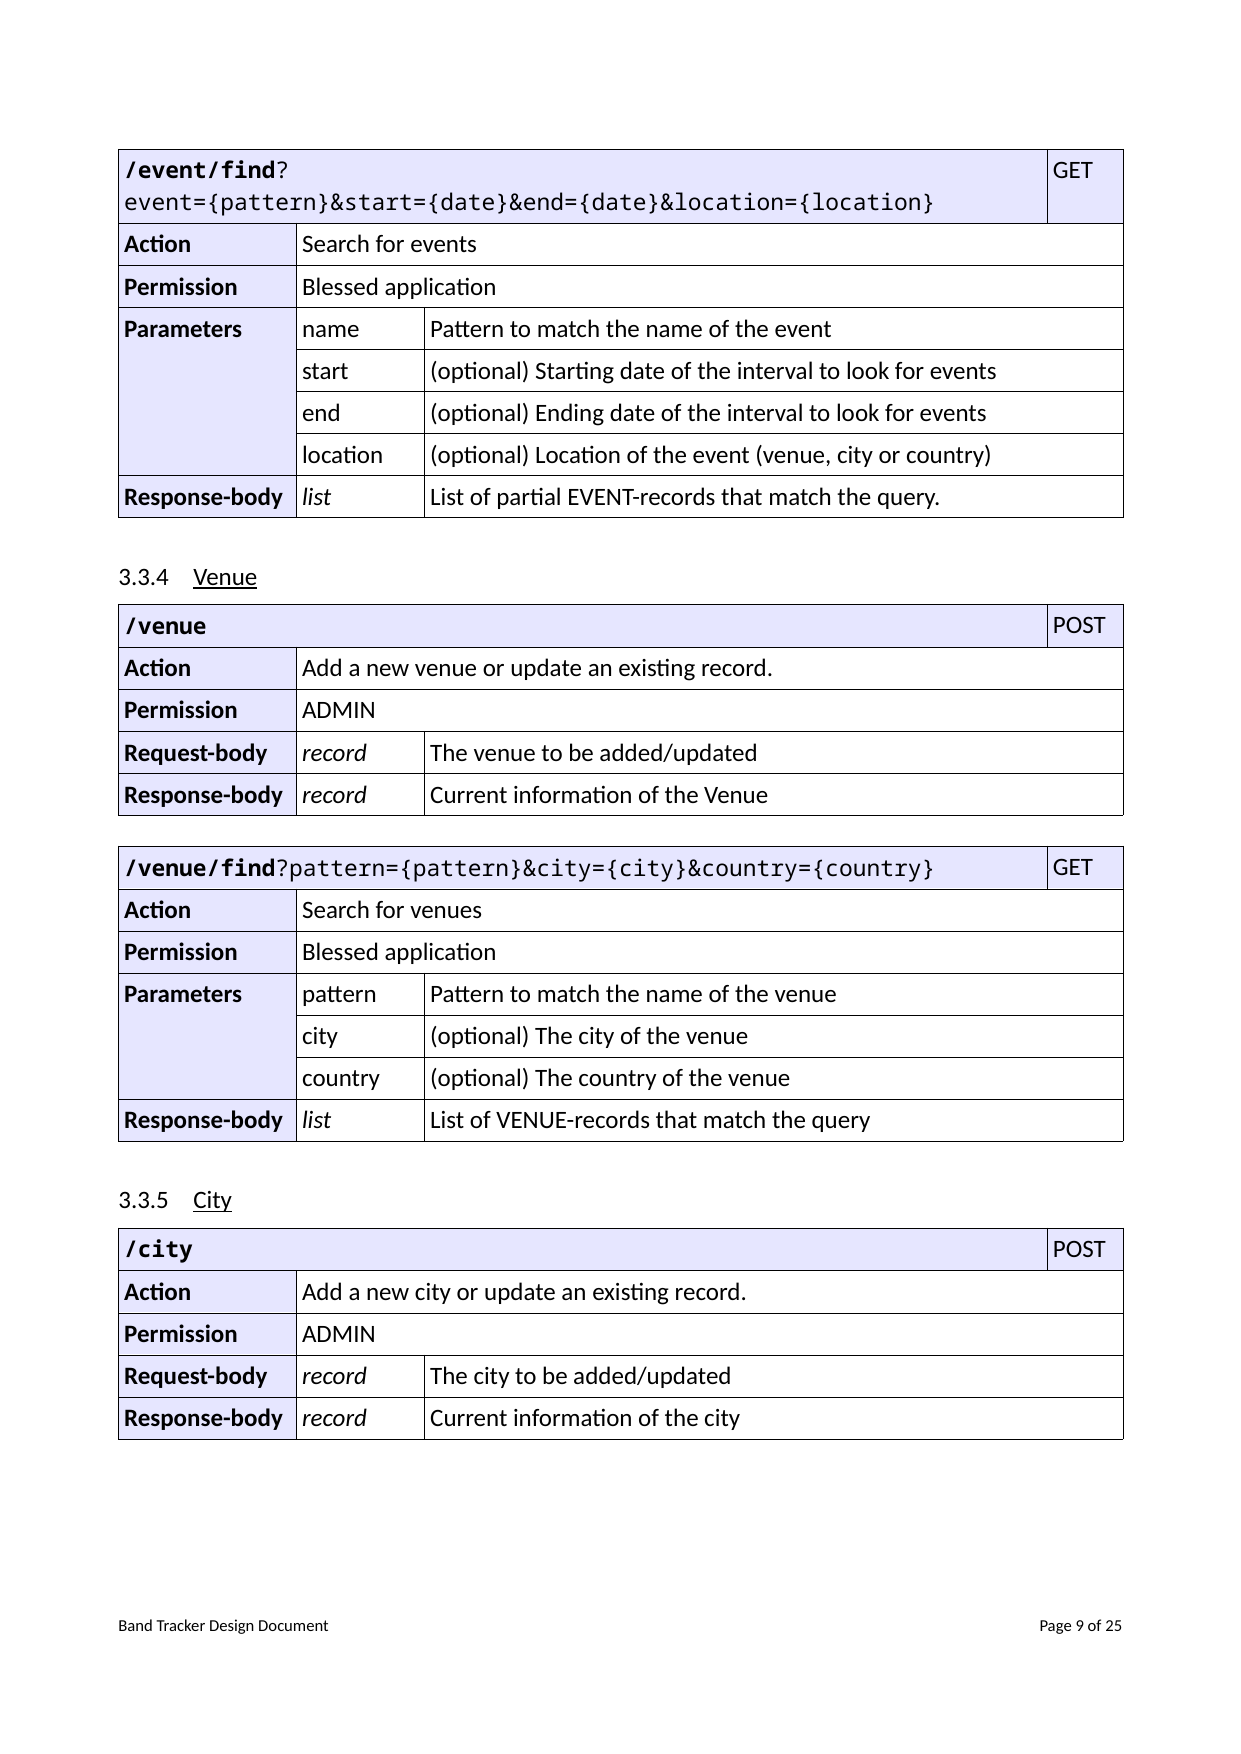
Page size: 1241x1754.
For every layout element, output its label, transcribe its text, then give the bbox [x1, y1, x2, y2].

table_cell (optional) The city of the venue [425, 1016, 1123, 1057]
table_cell Add a new venue or update an existing record. [297, 648, 1123, 689]
table_cell Action [119, 224, 296, 265]
table_cell location [297, 434, 424, 475]
table_cell Response-body [119, 1398, 296, 1439]
table_cell Action [119, 1271, 296, 1312]
table_header /venue/find?pattern={pattern}&city={city}&country={country} [119, 847, 1047, 888]
table_cell (optional) The country of the venue [425, 1058, 1123, 1099]
table_cell Response-body [119, 774, 296, 815]
table_cell (optional) Ending date of the interval to look for events [425, 392, 1123, 433]
table_cell record [297, 732, 424, 773]
table_cell Search for events [297, 224, 1123, 265]
table_cell Response-body [119, 1100, 296, 1141]
table_cell Current information of the city [425, 1398, 1123, 1439]
table_cell List of partial EVENT-records that match the query. [425, 476, 1123, 517]
table_cell Blessed application [297, 266, 1123, 307]
table_cell city [297, 1016, 424, 1057]
table_cell record [297, 1398, 424, 1439]
subtitle City [118, 1184, 1122, 1215]
table_cell Search for venues [297, 890, 1123, 931]
table_cell list [297, 476, 424, 517]
table_cell List of VENUE-records that match the query [425, 1100, 1123, 1141]
table_cell record [297, 1356, 424, 1397]
table_cell Pattern to match the name of the event [425, 308, 1123, 349]
table_cell (optional) Starting date of the interval to look for events [425, 350, 1123, 391]
table_header /event/find?event={pattern}&start={date}&end={date}&location={location} [119, 150, 1047, 223]
table_cell Current information of the Venue [425, 774, 1123, 815]
table_cell country [297, 1058, 424, 1099]
table_cell start [297, 350, 424, 391]
table_cell ADMIN [297, 690, 1123, 731]
subtitle Venue [118, 561, 1122, 591]
table_cell Permission [119, 266, 296, 307]
table_cell Action [119, 890, 296, 931]
table_header GET [1048, 150, 1123, 223]
table_cell name [297, 308, 424, 349]
table_cell The city to be added/updated [425, 1356, 1123, 1397]
table_header POST [1048, 1229, 1123, 1270]
table_cell pattern [297, 974, 424, 1015]
table_cell Request-body [119, 732, 296, 773]
table_cell Parameters [119, 308, 296, 475]
table_header /city [119, 1229, 1047, 1270]
table_cell Parameters [119, 974, 296, 1099]
table_cell Blessed application [297, 932, 1123, 973]
table_cell Add a new city or update an existing record. [297, 1271, 1123, 1312]
table_cell Response-body [119, 476, 296, 517]
table_cell end [297, 392, 424, 433]
table_cell Request-body [119, 1356, 296, 1397]
table_cell Pattern to match the name of the venue [425, 974, 1123, 1015]
table_cell Permission [119, 932, 296, 973]
table_cell Action [119, 648, 296, 689]
table_cell Permission [119, 690, 296, 731]
table_cell The venue to be added/updated [425, 732, 1123, 773]
table_cell list [297, 1100, 424, 1141]
table_cell Permission [119, 1314, 296, 1354]
table_cell record [297, 774, 424, 815]
table_header POST [1048, 605, 1123, 647]
table_cell ADMIN [297, 1314, 1123, 1354]
table_header /venue [119, 605, 1047, 647]
table_header GET [1048, 847, 1123, 888]
table_cell (optional) Location of the event (venue, city or country) [425, 434, 1123, 475]
